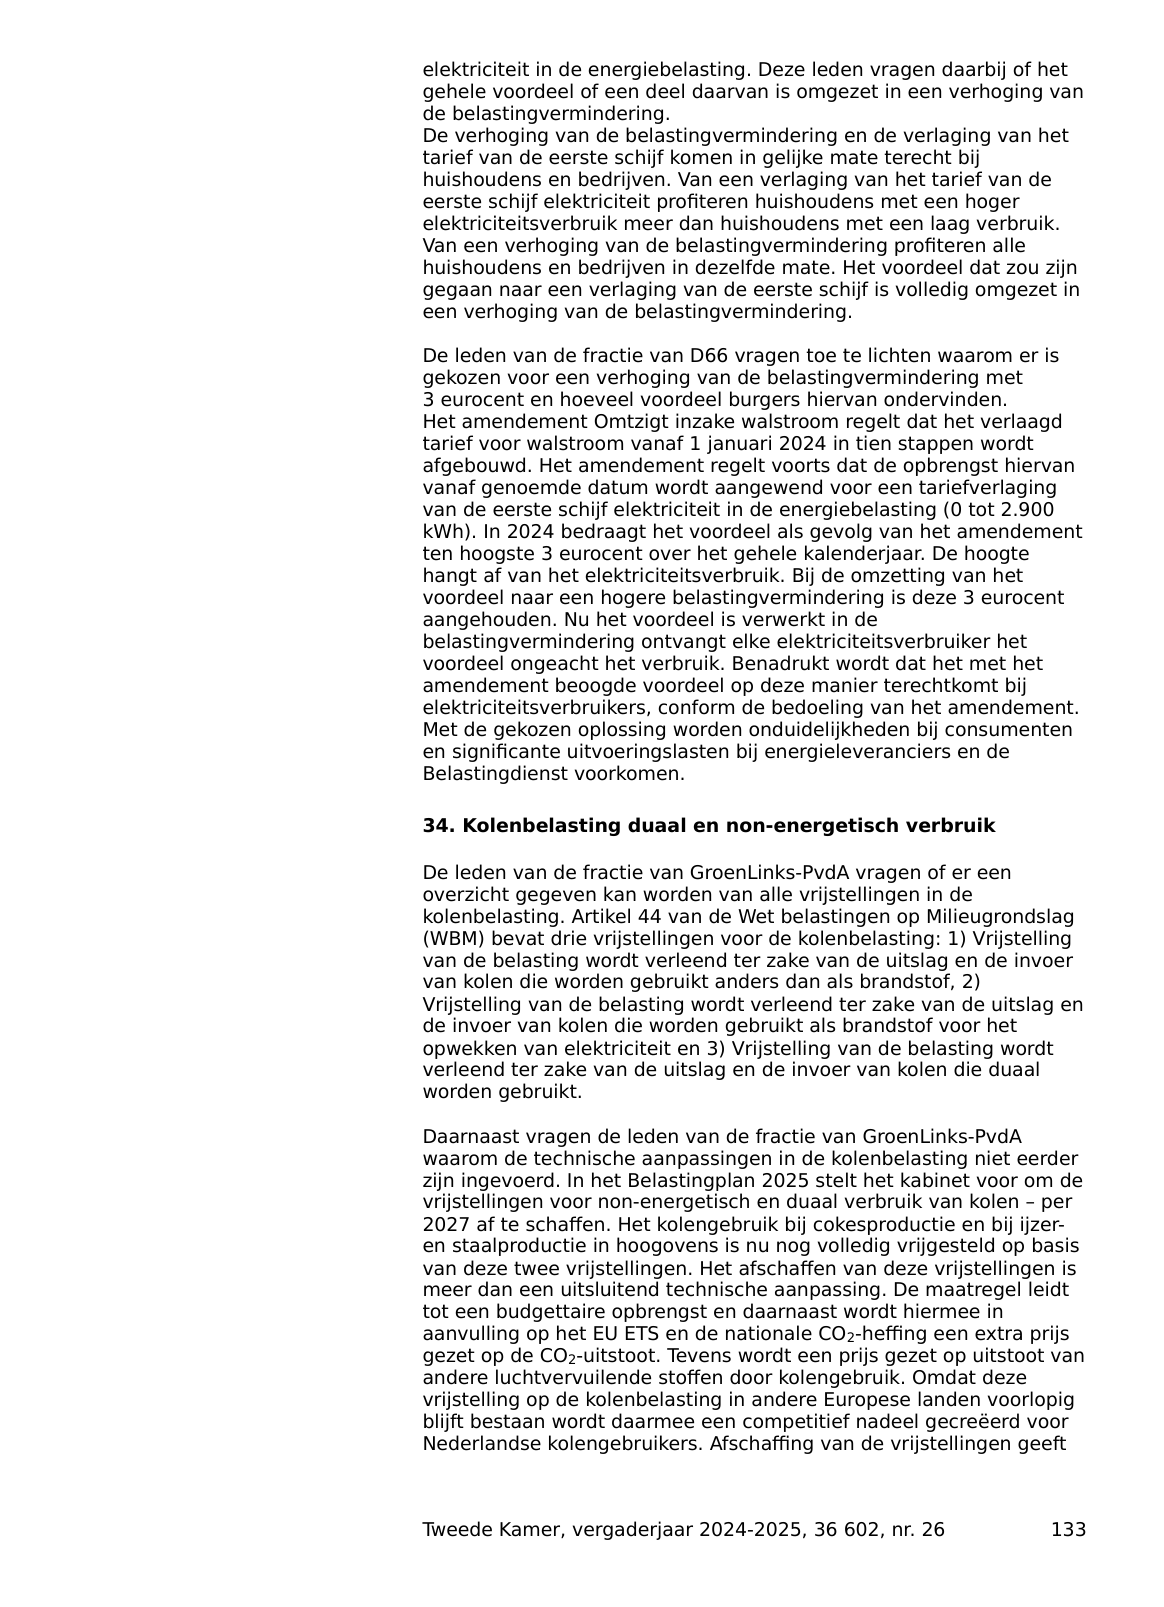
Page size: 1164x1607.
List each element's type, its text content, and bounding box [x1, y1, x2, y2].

text Daarnaast vragen de leden van de fractie van GroenLinks-PvdA waarom de technische aanpassingen in de kolenbelasting niet eerder zijn ingevoerd. In het Belastingplan 2025 stelt het kabinet voor om de vrijstellingen voor non-energetisch en duaal verbruik van kolen – per 2027 af te schaffen. Het kolengebruik bij cokesproductie en bij ijzer- en staalproductie in hoogovens is nu nog volledig vrijgesteld op basis van deze twee vrijstellingen. Het afschaffen van deze vrijstellingen is meer dan een uitsluitend technische aanpassing. De maatregel leidt tot een budgettaire opbrengst en daarnaast wordt hiermee in aanvulling op het EU ETS en de nationale CO2-heffing een extra prijs gezet op de CO2-uitstoot. Tevens wordt een prijs gezet op uitstoot van andere luchtvervuilende stoffen door kolengebruik. Omdat deze vrijstelling op de kolenbelasting in andere Europese landen voorlopig blijft bestaan wordt daarmee een competitief nadeel gecreëerd voor Nederlandse kolengebruikers. Afschaffing van de vrijstellingen geeft [422, 1126, 1087, 1455]
text De leden van de fractie van D66 vragen toe te lichten waarom er is gekozen voor een verhoging van de belastingvermindering met 3 eurocent en hoeveel voordeel burgers hiervan ondervinden. [422, 345, 1087, 411]
text De leden van de fractie van GroenLinks-PvdA vragen of er een overzicht gegeven kan worden van alle vrijstellingen in de kolenbelasting. Artikel 44 van de Wet belastingen op Milieugrondslag (WBM) bevat drie vrijstellingen voor de kolenbelasting: 1) Vrijstelling van de belasting wordt verleend ter zake van de uitslag en de invoer van kolen die worden gebruikt anders dan als brandstof, 2) Vrijstelling van de belasting wordt verleend ter zake van de uitslag en de invoer van kolen die worden gebruikt als brandstof voor het opwekken van elektriciteit en 3) Vrijstelling van de belasting wordt verleend ter zake van de uitslag en de invoer van kolen die duaal worden gebruikt. [422, 862, 1087, 1103]
text elektriciteit in de energiebelasting. Deze leden vragen daarbij of het gehele voordeel of een deel daarvan is omgezet in een verhoging van de belastingvermindering. [422, 59, 1087, 125]
subtitle 34. Kolenbelasting duaal en non-energetisch verbruik [422, 814, 1087, 837]
text De verhoging van de belastingvermindering en de verlaging van het tarief van de eerste schijf komen in gelijke mate terecht bij huishoudens en bedrijven. Van een verlaging van het tarief van de eerste schijf elektriciteit profiteren huishoudens met een hoger elektriciteitsverbruik meer dan huishoudens met een laag verbruik. Van een verhoging van de belastingvermindering profiteren alle huishoudens en bedrijven in dezelfde mate. Het voordeel dat zou zijn gegaan naar een verlaging van de eerste schijf is volledig omgezet in een verhoging van de belastingvermindering. [422, 125, 1087, 323]
text Het amendement Omtzigt inzake walstroom regelt dat het verlaagd tarief voor walstroom vanaf 1 januari 2024 in tien stappen wordt afgebouwd. Het amendement regelt voorts dat de opbrengst hiervan vanaf genoemde datum wordt aangewend voor een tariefverlaging van de eerste schijf elektriciteit in de energiebelasting (0 tot 2.900 kWh). In 2024 bedraagt het voordeel als gevolg van het amendement ten hoogste 3 eurocent over het gehele kalenderjaar. De hoogte hangt af van het elektriciteitsverbruik. Bij de omzetting van het voordeel naar een hogere belastingvermindering is deze 3 eurocent aangehouden. Nu het voordeel is verwerkt in de belastingvermindering ontvangt elke elektriciteitsverbruiker het voordeel ongeacht het verbruik. Benadrukt wordt dat het met het amendement beoogde voordeel op deze manier terechtkomt bij elektriciteitsverbruikers, conform de bedoeling van het amendement. Met de gekozen oplossing worden onduidelijkheden bij consumenten en significante uitvoeringslasten bij energieleveranciers en de Belastingdienst voorkomen. [422, 411, 1087, 784]
